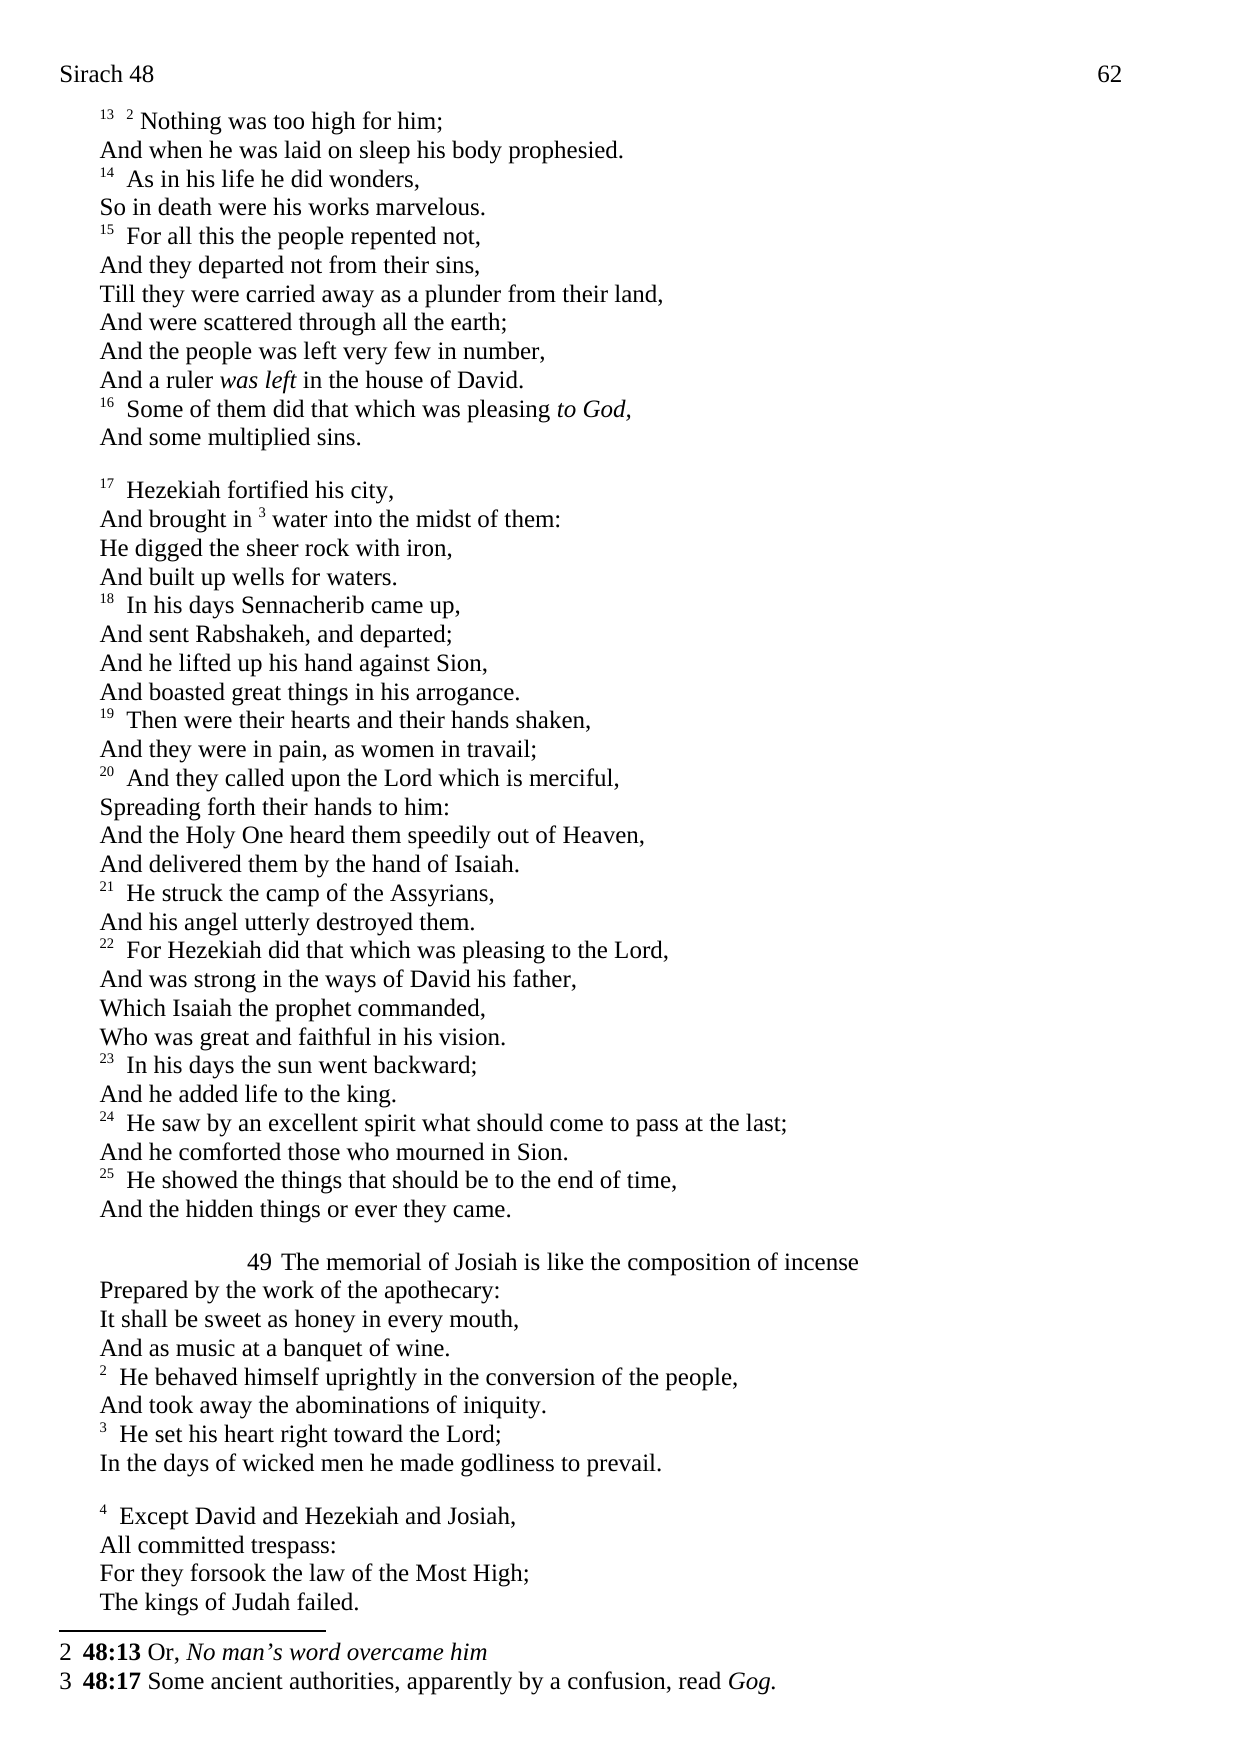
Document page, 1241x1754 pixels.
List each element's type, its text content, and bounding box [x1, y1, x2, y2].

text And he lifted up his hand against Sion, [99, 648, 1122, 677]
text Prepared by the work of the apothecary: [99, 1276, 1122, 1304]
text 17 Hezekiah fortified his city, [99, 475, 1122, 504]
text And a ruler was left in the house of David. [99, 365, 1122, 394]
text And brought in water into the midst of them: [99, 504, 1122, 533]
text And some multiplied sins. [99, 422, 1122, 451]
text 3 He set his heart right toward the Lord; [99, 1419, 1122, 1448]
text 13 Nothing was too high for him; [99, 106, 1122, 135]
text 2 He behaved himself uprightly in the conversion of the people, [99, 1362, 1122, 1391]
text 48:17 Some ancient authorities, apparently by a confusion, read Gog. [59, 1666, 1122, 1695]
text Spreading forth their hands to him: [99, 792, 1122, 820]
text Which Isaiah the prophet commanded, [99, 993, 1122, 1022]
text And delivered them by the hand of Isaiah. [99, 849, 1122, 878]
text And they were in pain, as women in travail; [99, 734, 1122, 763]
text 16 Some of them did that which was pleasing to God, [99, 394, 1122, 422]
text 49The memorial of Josiah is like the composition of incense [247, 1247, 1122, 1276]
text For they forsook the law of the Most High; [99, 1558, 1122, 1587]
text 4 Except David and Hezekiah and Josiah, [99, 1501, 1122, 1530]
text And they departed not from their sins, [99, 250, 1122, 279]
text And were scattered through all the earth; [99, 307, 1122, 336]
text And was strong in the ways of David his father, [99, 964, 1122, 993]
text The kings of Judah failed. [99, 1587, 1122, 1616]
text 18 In his days Sennacherib came up, [99, 590, 1122, 619]
text 48:13 Or, No man’s word overcame him [59, 1637, 1122, 1666]
text And boasted great things in his arrogance. [99, 677, 1122, 705]
text And his angel utterly destroyed them. [99, 907, 1122, 935]
text 25 He showed the things that should be to the end of time, [99, 1165, 1122, 1194]
text Who was great and faithful in his vision. [99, 1022, 1122, 1050]
text 21 He struck the camp of the Assyrians, [99, 878, 1122, 907]
text And the hidden things or ever they came. [99, 1194, 1122, 1223]
text 22 For Hezekiah did that which was pleasing to the Lord, [99, 935, 1122, 964]
text 15 For all this the people repented not, [99, 221, 1122, 250]
text In the days of wicked men he made godliness to prevail. [99, 1448, 1122, 1477]
text 20 And they called upon the Lord which is merciful, [99, 763, 1122, 792]
text 24 He saw by an excellent spirit what should come to pass at the last; [99, 1108, 1122, 1137]
text And sent Rabshakeh, and departed; [99, 619, 1122, 648]
text And as music at a banquet of wine. [99, 1333, 1122, 1362]
text 19 Then were their hearts and their hands shaken, [99, 705, 1122, 734]
text And he added life to the king. [99, 1079, 1122, 1108]
text All committed trespass: [99, 1530, 1122, 1558]
text He digged the sheer rock with iron, [99, 533, 1122, 562]
text And took away the abominations of iniquity. [99, 1391, 1122, 1419]
text 23 In his days the sun went backward; [99, 1050, 1122, 1079]
text So in death were his works marvelous. [99, 192, 1122, 221]
text Till they were carried away as a plunder from their land, [99, 279, 1122, 307]
text And the Holy One heard them speedily out of Heaven, [99, 820, 1122, 849]
text 14 As in his life he did wonders, [99, 164, 1122, 192]
text And he comforted those who mourned in Sion. [99, 1137, 1122, 1165]
text And when he was laid on sleep his body prophesied. [99, 135, 1122, 164]
text And built up wells for waters. [99, 562, 1122, 590]
text And the people was left very few in number, [99, 336, 1122, 365]
text It shall be sweet as honey in every mouth, [99, 1304, 1122, 1333]
